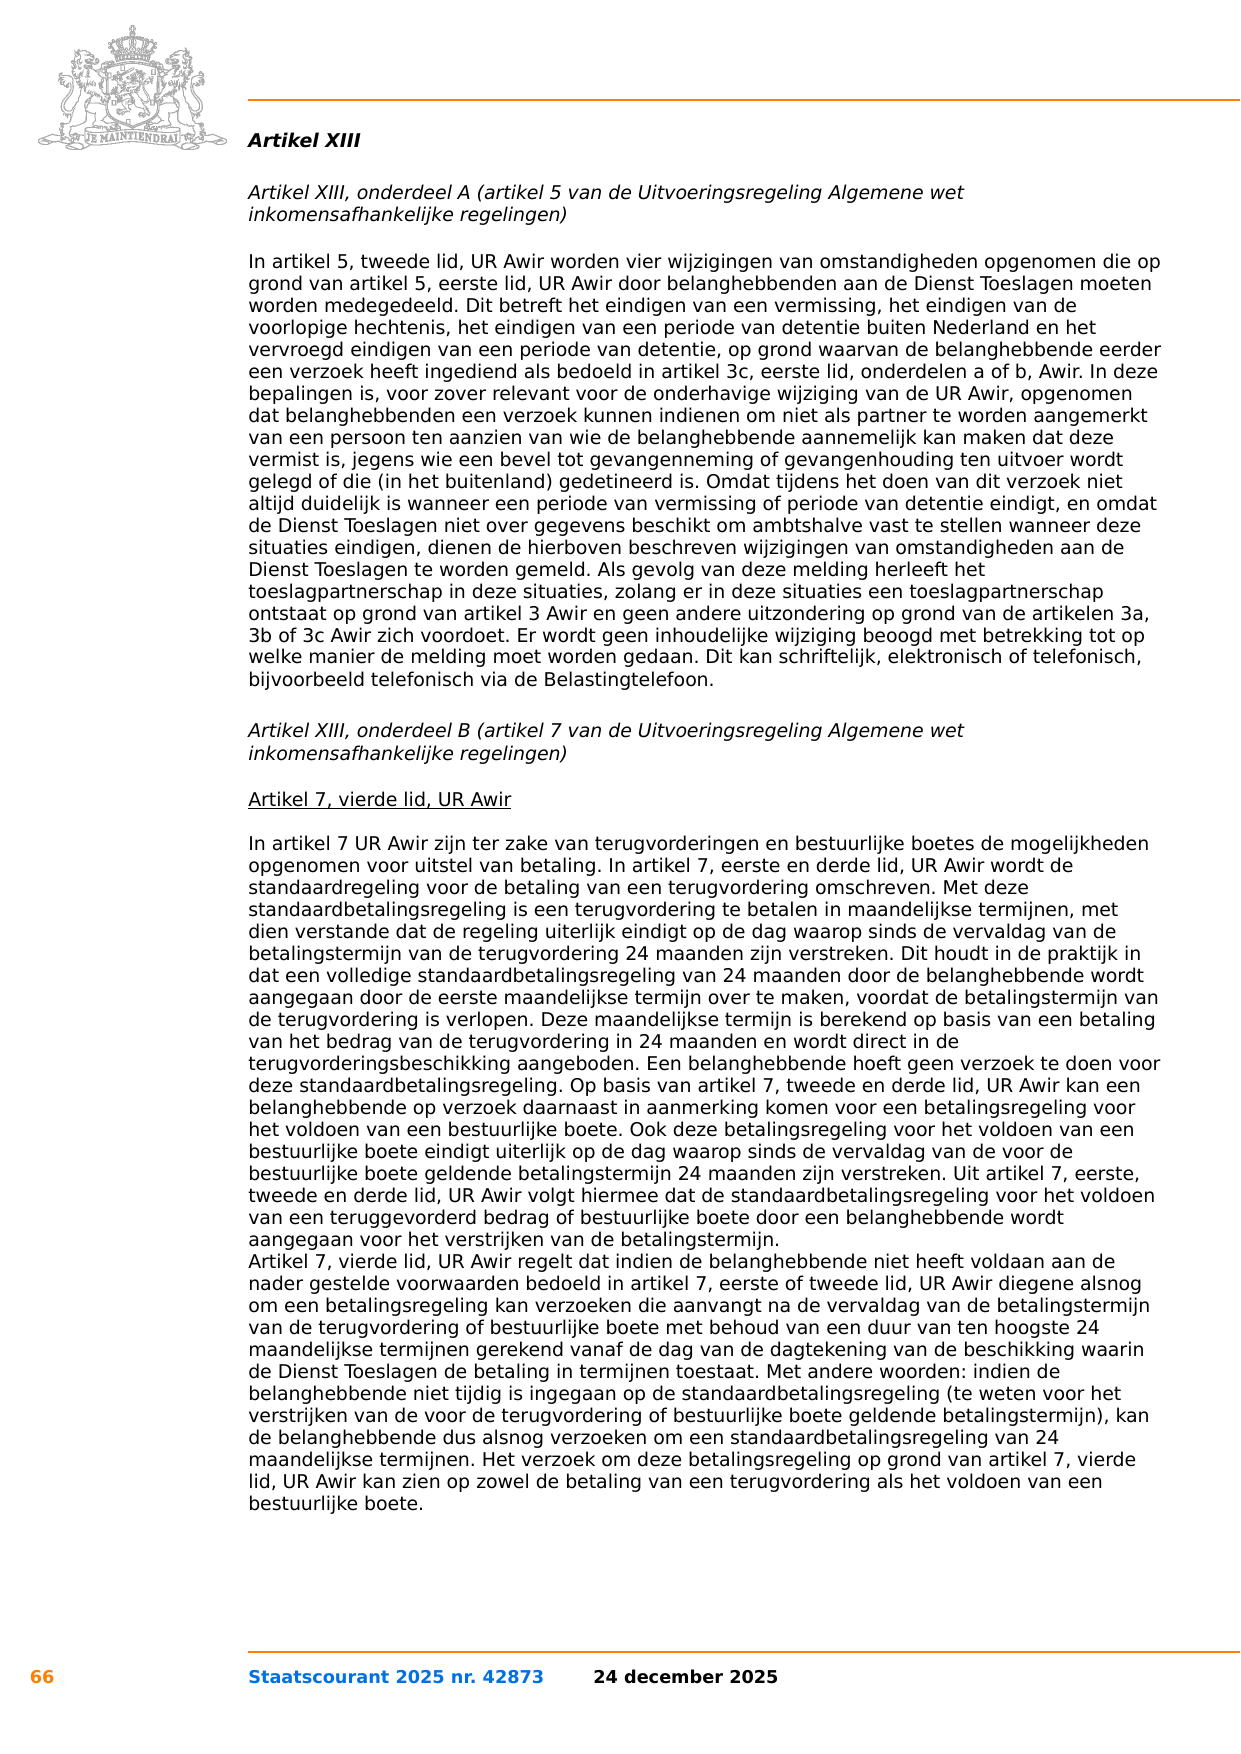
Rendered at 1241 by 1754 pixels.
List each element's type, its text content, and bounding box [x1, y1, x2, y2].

text Artikel 7, vierde lid, UR Awir regelt dat indien de belanghebbende niet heeft voldaan aan de nader gestelde voorwaarden bedoeld in artikel 7, eerste of tweede lid, UR Awir diegene alsnog om een betalingsregeling kan verzoeken die aanvangt na de vervaldag van de betalingstermijn van de terugvordering of bestuurlijke boete met behoud van een duur van ten hoogste 24 maandelijkse termijnen gerekend vanaf de dag van de dagtekening van de beschikking waarin de Dienst Toeslagen de betaling in termijnen toestaat. Met andere woorden: indien de belanghebbende niet tijdig is ingegaan op de standaardbetalingsregeling (te weten voor het verstrijken van de voor de terugvordering of bestuurlijke boete geldende betalingstermijn), kan de belanghebbende dus alsnog verzoeken om een standaardbetalingsregeling van 24 maandelijkse termijnen. Het verzoek om deze betalingsregeling op grond van artikel 7, vierde lid, UR Awir kan zien op zowel de betaling van een terugvordering als het voldoen van een bestuurlijke boete. [248, 1251, 1163, 1514]
subtitle Artikel XIII, onderdeel B (artikel 7 van de Uitvoeringsregeling Algemene wet inkomensafhankelijke regelingen) [248, 720, 1163, 764]
text In artikel 5, tweede lid, UR Awir worden vier wijzigingen van omstandigheden opgenomen die op grond van artikel 5, eerste lid, UR Awir door belanghebbenden aan de Dienst Toeslagen moeten worden medegedeeld. Dit betreft het eindigen van een vermissing, het eindigen van de voorlopige hechtenis, het eindigen van een periode van detentie buiten Nederland en het vervroegd eindigen van een periode van detentie, op grond waarvan de belanghebbende eerder een verzoek heeft ingediend als bedoeld in artikel 3c, eerste lid, onderdelen a of b, Awir. In deze bepalingen is, voor zover relevant voor de onderhavige wijziging van de UR Awir, opgenomen dat belanghebbenden een verzoek kunnen indienen om niet als partner te worden aangemerkt van een persoon ten aanzien van wie de belanghebbende aannemelijk kan maken dat deze vermist is, jegens wie een bevel tot gevangenneming of gevangenhouding ten uitvoer wordt gelegd of die (in het buitenland) gedetineerd is. Omdat tijdens het doen van dit verzoek niet altijd duidelijk is wanneer een periode van vermissing of periode van detentie eindigt, en omdat de Dienst Toeslagen niet over gegevens beschikt om ambtshalve vast te stellen wanneer deze situaties eindigen, dienen de hierboven beschreven wijzigingen van omstandigheden aan de Dienst Toeslagen te worden gemeld. Als gevolg van deze melding herleeft het toeslagpartnerschap in deze situaties, zolang er in deze situaties een toeslagpartnerschap ontstaat op grond van artikel 3 Awir en geen andere uitzondering op grond van de artikelen 3a, 3b of 3c Awir zich voordoet. Er wordt geen inhoudelijke wijziging beoogd met betrekking tot op welke manier de melding moet worden gedaan. Dit kan schriftelijk, elektronisch of telefonisch, bijvoorbeeld telefonisch via de Belastingtelefoon. [248, 251, 1163, 690]
subtitle Artikel 7, vierde lid, UR Awir [248, 789, 1163, 811]
subtitle Artikel XIII, onderdeel A (artikel 5 van de Uitvoeringsregeling Algemene wet inkomensafhankelijke regelingen) [248, 182, 1163, 226]
subtitle Artikel XIII [248, 130, 1163, 152]
picture [38, 25, 227, 150]
text In artikel 7 UR Awir zijn ter zake van terugvorderingen en bestuurlijke boetes de mogelijkheden opgenomen voor uitstel van betaling. In artikel 7, eerste en derde lid, UR Awir wordt de standaardregeling voor de betaling van een terugvordering omschreven. Met deze standaardbetalingsregeling is een terugvordering te betalen in maandelijkse termijnen, met dien verstande dat de regeling uiterlijk eindigt op de dag waarop sinds de vervaldag van de betalingstermijn van de terugvordering 24 maanden zijn verstreken. Dit houdt in de praktijk in dat een volledige standaardbetalingsregeling van 24 maanden door de belanghebbende wordt aangegaan door de eerste maandelijkse termijn over te maken, voordat de betalingstermijn van de terugvordering is verlopen. Deze maandelijkse termijn is berekend op basis van een betaling van het bedrag van de terugvordering in 24 maanden en wordt direct in de terugvorderingsbeschikking aangeboden. Een belanghebbende hoeft geen verzoek te doen voor deze standaardbetalingsregeling. Op basis van artikel 7, tweede en derde lid, UR Awir kan een belanghebbende op verzoek daarnaast in aanmerking komen voor een betalingsregeling voor het voldoen van een bestuurlijke boete. Ook deze betalingsregeling voor het voldoen van een bestuurlijke boete eindigt uiterlijk op de dag waarop sinds de vervaldag van de voor de bestuurlijke boete geldende betalingstermijn 24 maanden zijn verstreken. Uit artikel 7, eerste, tweede en derde lid, UR Awir volgt hiermee dat de standaardbetalingsregeling voor het voldoen van een teruggevorderd bedrag of bestuurlijke boete door een belanghebbende wordt aangegaan voor het verstrijken van de betalingstermijn. [248, 833, 1163, 1251]
